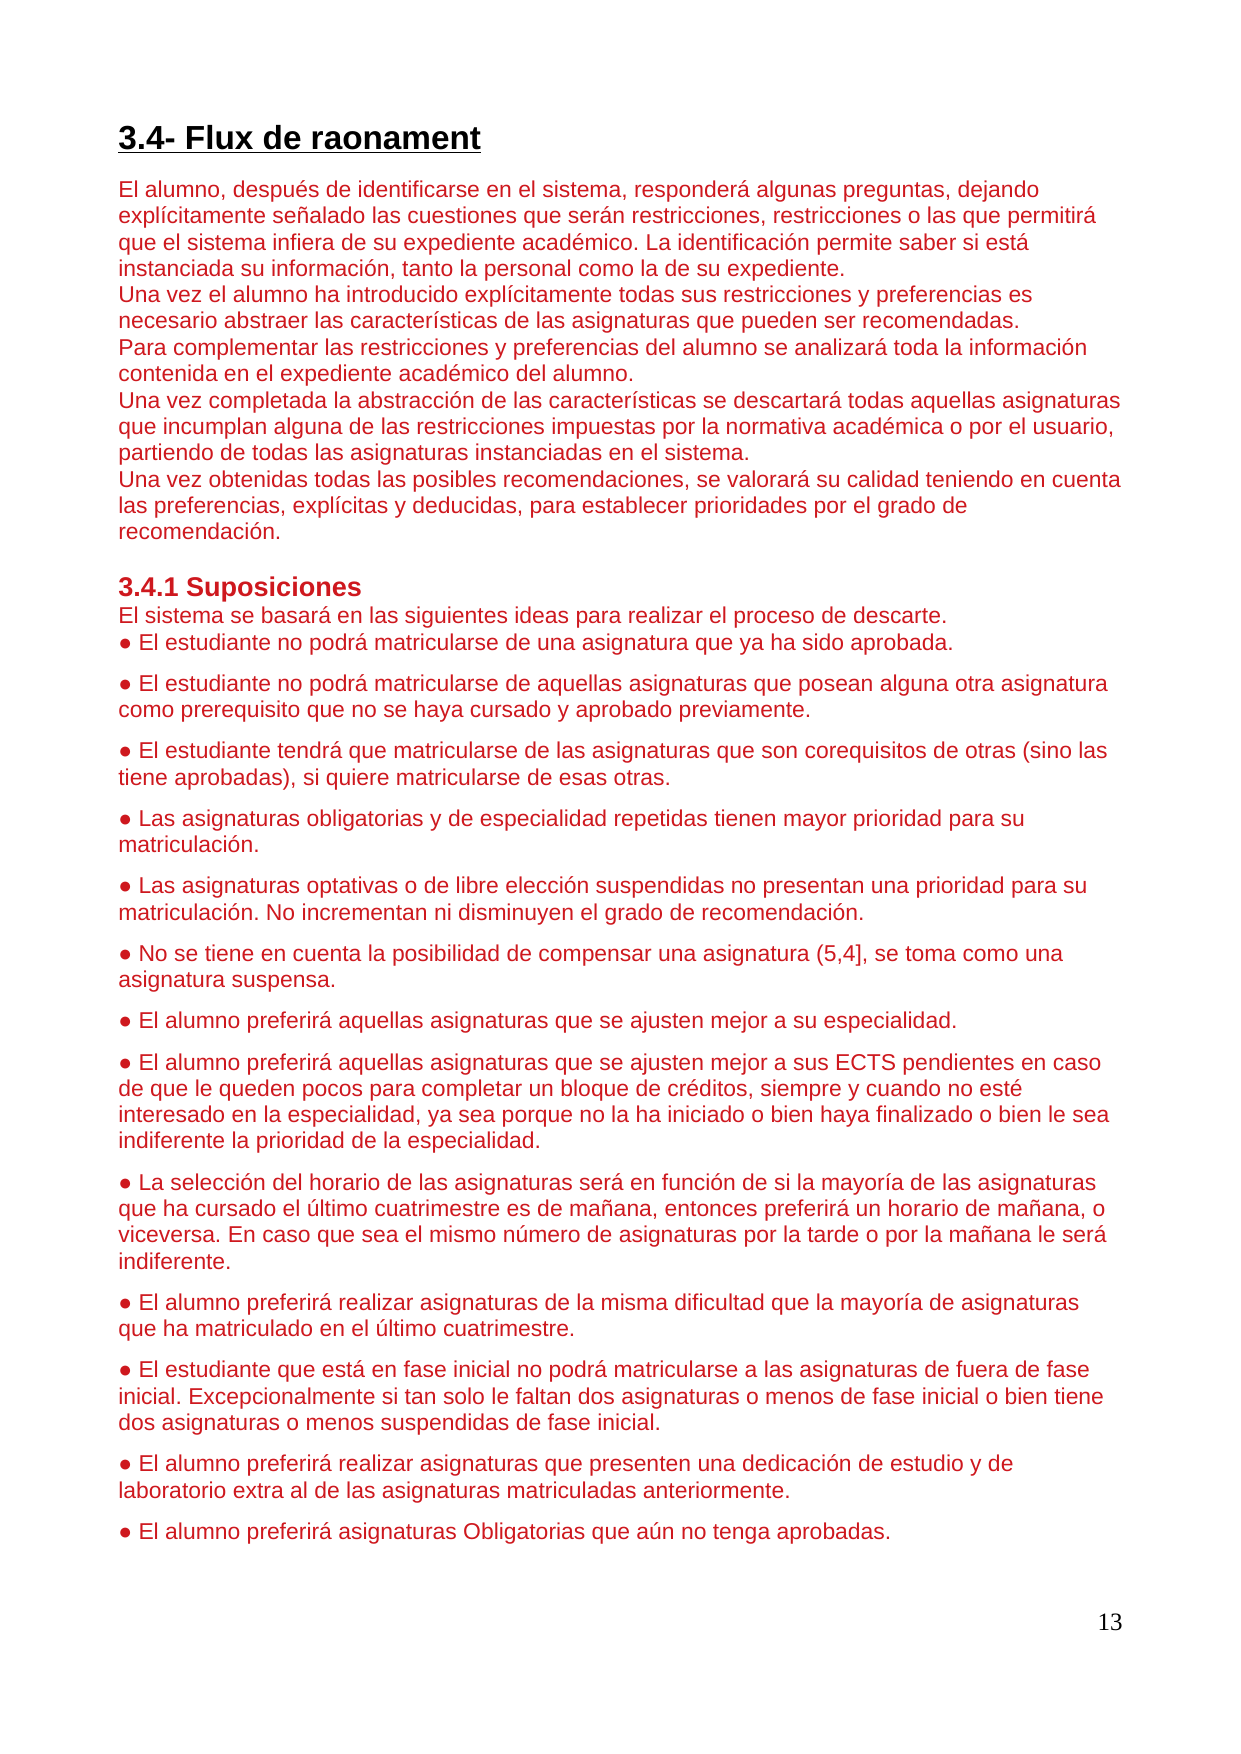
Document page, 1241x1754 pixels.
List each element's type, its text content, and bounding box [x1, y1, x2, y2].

text Una vez obtenidas todas las posibles recomendaciones, se valorará su calidad teniendo en cuenta las preferencias, explícitas y deducidas, para establecer prioridades por el grado de recomendación. [118, 466, 1122, 545]
text ● El alumno preferirá asignaturas Obligatorias que aún no tenga aprobadas. [118, 1518, 1122, 1544]
text ● El alumno preferirá realizar asignaturas que presenten una dedicación de estudio y de laboratorio extra al de las asignaturas matriculadas anteriormente. [118, 1450, 1122, 1503]
text ● Las asignaturas obligatorias y de especialidad repetidas tienen mayor prioridad para su matriculación. [118, 805, 1122, 857]
text ● El alumno preferirá aquellas asignaturas que se ajusten mejor a sus ECTS pendientes en caso de que le queden pocos para completar un bloque de créditos, siempre y cuando no esté interesado en la especialidad, ya sea porque no la ha iniciado o bien haya finalizado o bien le sea indiferente la prioridad de la especialidad. [118, 1048, 1122, 1154]
text Para complementar las restricciones y preferencias del alumno se analizará toda la información contenida en el expediente académico del alumno. [118, 334, 1122, 387]
text ● La selección del horario de las asignaturas será en función de si la mayoría de las asignaturas que ha cursado el último cuatrimestre es de mañana, entonces preferirá un horario de mañana, o viceversa. En caso que sea el mismo número de asignaturas por la tarde o por la mañana le será indiferente. [118, 1169, 1122, 1274]
text ● El estudiante no podrá matricularse de aquellas asignaturas que posean alguna otra asignatura como prerequisito que no se haya cursado y aprobado previamente. [118, 670, 1122, 722]
text Una vez el alumno ha introducido explícitamente todas sus restricciones y preferencias es necesario abstraer las características de las asignaturas que pueden ser recomendadas. [118, 281, 1122, 334]
text ● El estudiante que está en fase inicial no podrá matricularse a las asignaturas de fuera de fase inicial. Excepcionalmente si tan solo le faltan dos asignaturas o menos de fase inicial o bien tiene dos asignaturas o menos suspendidas de fase inicial. [118, 1356, 1122, 1435]
text El alumno, después de identificarse en el sistema, responderá algunas preguntas, dejando explícitamente señalado las cuestiones que serán restricciones, restricciones o las que permitirá que el sistema infiera de su expediente académico. La identificación permite saber si está instanciada su información, tanto la personal como la de su expediente. [118, 176, 1122, 281]
text El sistema se basará en las siguientes ideas para realizar el proceso de descarte. [118, 602, 1122, 629]
text 3.4- Flux de raonament [118, 118, 1122, 157]
text ● El alumno preferirá aquellas asignaturas que se ajusten mejor a su especialidad. [118, 1007, 1122, 1034]
text Una vez completada la abstracción de las características se descartará todas aquellas asignaturas que incumplan alguna de las restricciones impuestas por la normativa académica o por el usuario, partiendo de todas las asignaturas instanciadas en el sistema. [118, 387, 1122, 466]
text 3.4.1 Suposiciones [118, 571, 1122, 602]
text ● El alumno preferirá realizar asignaturas de la misma dificultad que la mayoría de asignaturas que ha matriculado en el último cuatrimestre. [118, 1289, 1122, 1342]
text ● No se tiene en cuenta la posibilidad de compensar una asignatura (5,4], se toma como una asignatura suspensa. [118, 940, 1122, 992]
text ● El estudiante tendrá que matricularse de las asignaturas que son corequisitos de otras (sino las tiene aprobadas), si quiere matricularse de esas otras. [118, 737, 1122, 790]
text ● Las asignaturas optativas o de libre elección suspendidas no presentan una prioridad para su matriculación. No incrementan ni disminuyen el grado de recomendación. [118, 872, 1122, 925]
text ● El estudiante no podrá matricularse de una asignatura que ya ha sido aprobada. [118, 629, 1122, 655]
